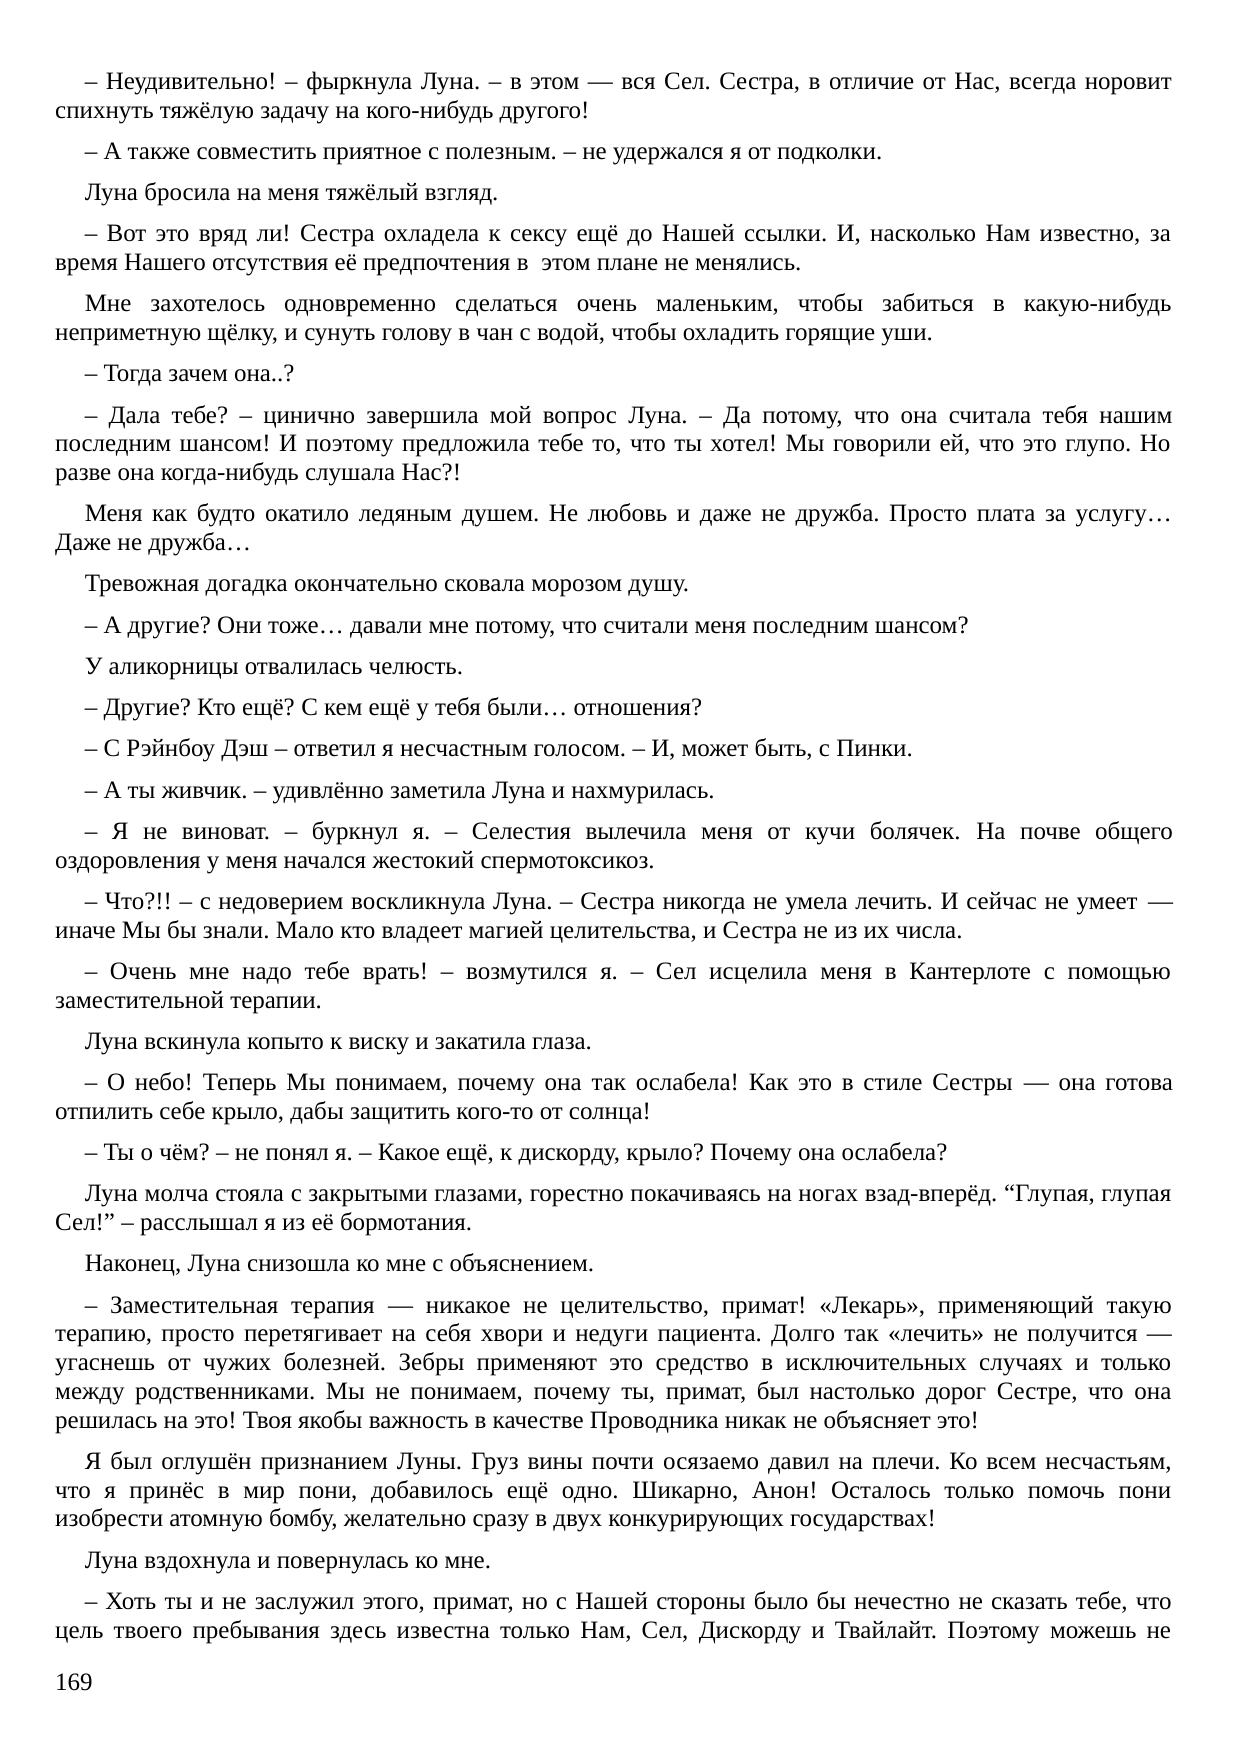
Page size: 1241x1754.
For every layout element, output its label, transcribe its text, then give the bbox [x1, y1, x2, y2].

text Меня как будто окатило ледяным душем. Не любовь и даже не дружба. Просто плата за услугу… Даже не дружба… [55, 498, 1173, 556]
text Я был оглушён признанием Луны. Груз вины почти осязаемо давил на плечи. Ко всем несчастьям, что я принёс в мир пони, добавилось ещё одно. Шикарно, Анон! Осталось только помочь пони изобрести атомную бомбу, желательно сразу в двух конкурирующих государствах! [55, 1446, 1173, 1532]
text – Заместительная терапия — никакое не целительство, примат! «Лекарь», применяющий такую терапию, просто перетягивает на себя хвори и недуги пациента. Долго так «лечить» не получится — угаснешь от чужих болезней. Зебры применяют это средство в исключительных случаях и только между родственниками. Мы не понимаем, почему ты, примат, был настолько дорог Сестре, что она решилась на это! Твоя якобы важность в качестве Проводника никак не объясняет это! [55, 1290, 1173, 1433]
text – Я не виноват. – буркнул я. – Селестия вылечила меня от кучи болячек. На почве общего оздоровления у меня начался жестокий спермотоксикоз. [55, 816, 1173, 873]
text – Неудивительно! – фыркнула Луна. – в этом — вся Сел. Сестра, в отличие от Нас, всегда норовит спихнуть тяжёлую задачу на кого-нибудь другого! [55, 66, 1173, 123]
text – Вот это вряд ли! Сестра охладела к сексу ещё до Нашей ссылки. И, насколько Нам известно, за время Нашего отсутствия её предпочтения в этом плане не менялись. [55, 218, 1173, 276]
text – С Рэйнбоу Дэш – ответил я несчастным голосом. – И, может быть, с Пинки. [55, 733, 1173, 762]
text – Ты о чём? – не понял я. – Какое ещё, к дискорду, крыло? Почему она ослабела? [55, 1137, 1173, 1166]
text Наконец, Луна снизошла ко мне с объяснением. [55, 1248, 1173, 1277]
text Луна бросила на меня тяжёлый взгляд. [55, 177, 1173, 206]
text Луна молча стояла с закрытыми глазами, горестно покачиваясь на ногах взад-вперёд. “Глупая, глупая Сел!” – расслышал я из её бормотания. [55, 1178, 1173, 1236]
text – Хоть ты и не заслужил этого, примат, но с Нашей стороны было бы нечестно не сказать тебе, что цель твоего пребывания здесь известна только Нам, Сел, Дискорду и Твайлайт. Поэтому можешь не [55, 1586, 1173, 1643]
text – Дала тебе? – цинично завершила мой вопрос Луна. – Да потому, что она считала тебя нашим последним шансом! И поэтому предложила тебе то, что ты хотел! Мы говорили ей, что это глупо. Но разве она когда-нибудь слушала Нас?! [55, 400, 1173, 486]
text – А другие? Они тоже… давали мне потому, что считали меня последним шансом? [55, 610, 1173, 638]
text – Другие? Кто ещё? С кем ещё у тебя были… отношения? [55, 692, 1173, 721]
text Луна вздохнула и повернулась ко мне. [55, 1545, 1173, 1573]
text – О небо! Теперь Мы понимаем, почему она так ослабела! Как это в стиле Сестры — она готова отпилить себе крыло, дабы защитить кого-то от солнца! [55, 1067, 1173, 1125]
text – Очень мне надо тебе врать! – возмутился я. – Сел исцелила меня в Кантерлоте с помощью заместительной терапии. [55, 956, 1173, 1013]
text – Тогда зачем она..? [55, 358, 1173, 387]
text – А также совместить приятное с полезным. – не удержался я от подколки. [55, 136, 1173, 165]
text – Что?!! – с недоверием воскликнула Луна. – Сестра никогда не умела лечить. И сейчас не умеет — иначе Мы бы знали. Мало кто владеет магией целительства, и Сестра не из их числа. [55, 886, 1173, 943]
text У аликорницы отвалилась челюсть. [55, 651, 1173, 680]
text Мне захотелось одновременно сделаться очень маленьким, чтобы забиться в какую-нибудь неприметную щёлку, и сунуть голову в чан с водой, чтобы охладить горящие уши. [55, 288, 1173, 346]
text – А ты живчик. – удивлённо заметила Луна и нахмурилась. [55, 775, 1173, 803]
text Тревожная догадка окончательно сковала морозом душу. [55, 568, 1173, 597]
text Луна вскинула копыто к виску и закатила глаза. [55, 1026, 1173, 1055]
